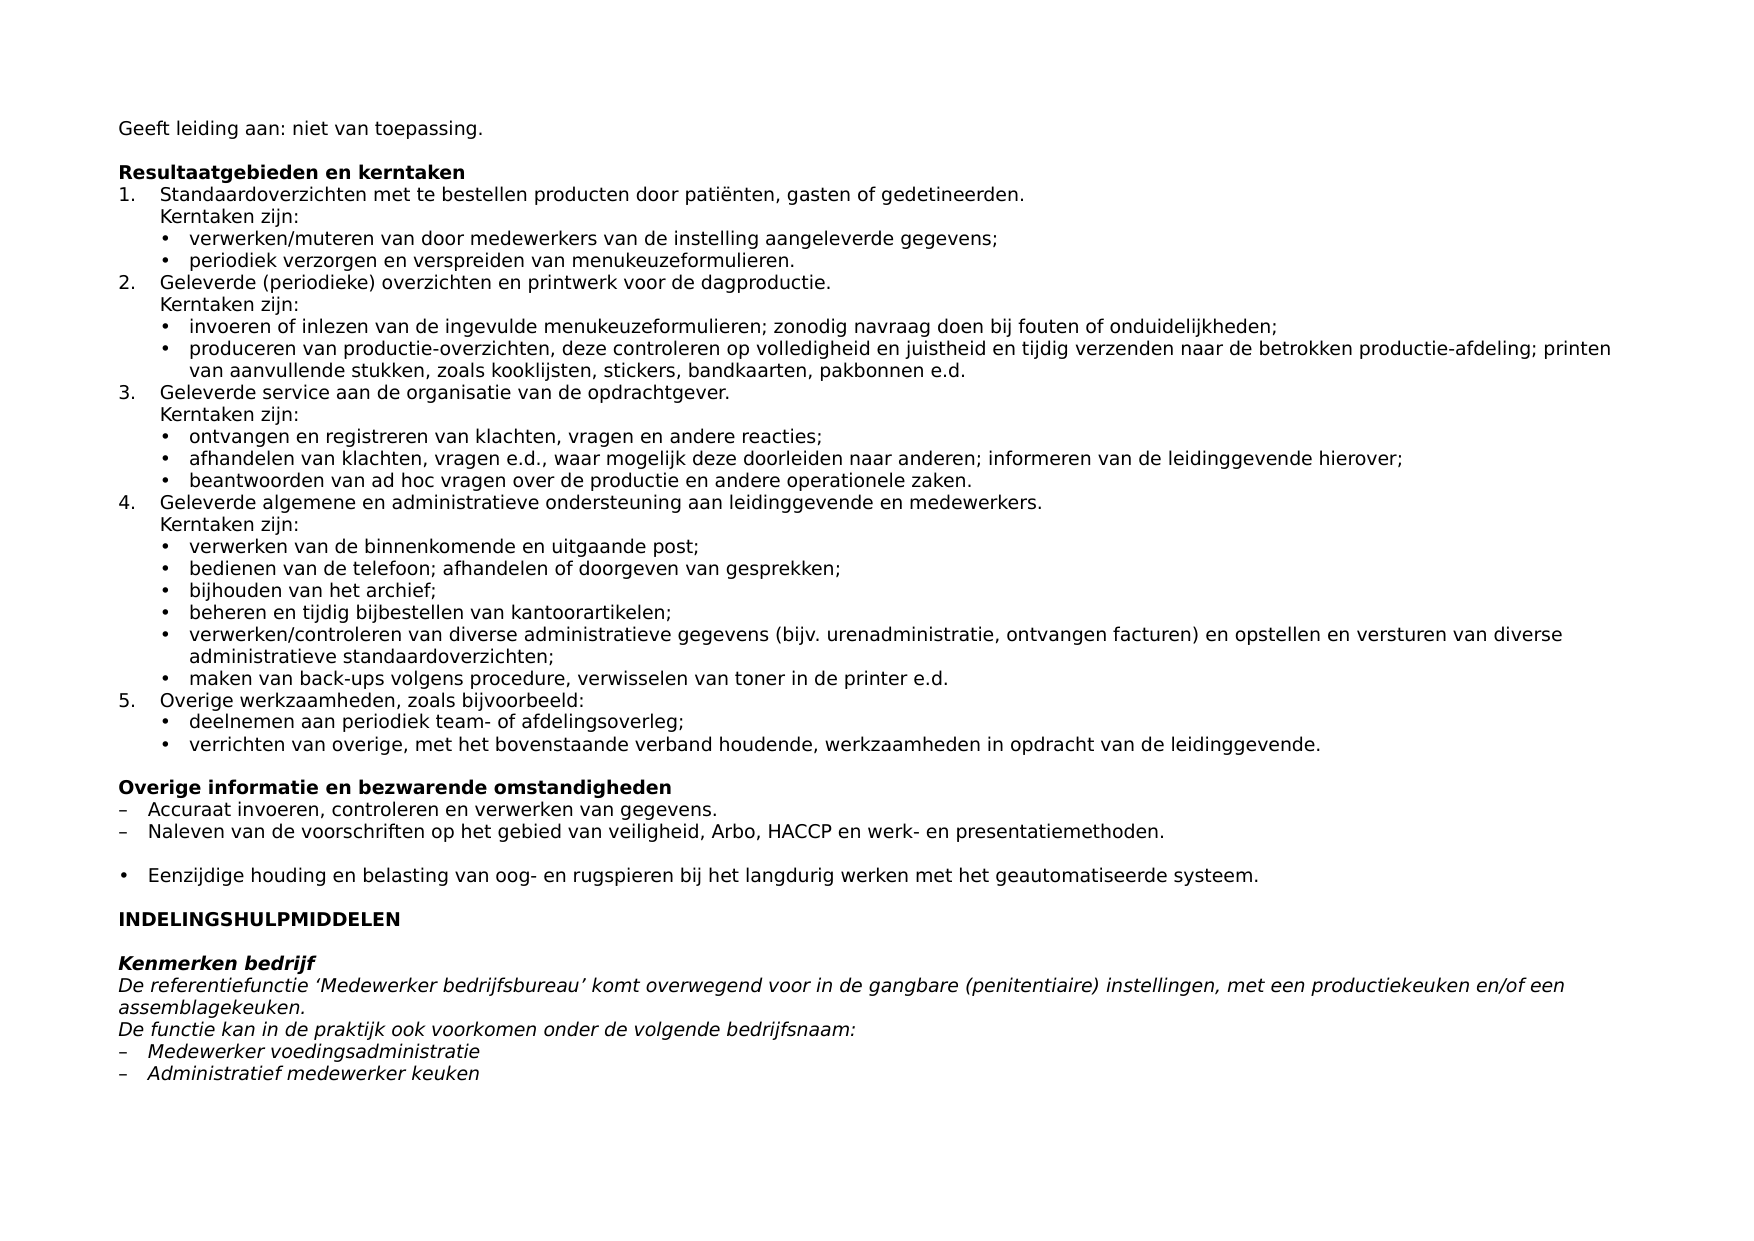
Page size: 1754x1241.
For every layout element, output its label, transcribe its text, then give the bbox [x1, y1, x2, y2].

text Overige informatie en bezwarende omstandigheden [118, 777, 1636, 799]
text De referentiefunctie ‘Medewerker bedrijfsbureau’ komt overwegend voor in de gangbare (penitentiaire) instellingen, met een productiekeuken en/of een assemblagekeuken. [118, 975, 1636, 1019]
text – Accuraat invoeren, controleren en verwerken van gegevens. [118, 799, 1636, 821]
text • verrichten van overige, met het bovenstaande verband houdende, werkzaamheden in opdracht van de leidinggevende. [159, 733, 1636, 755]
text • verwerken/muteren van door medewerkers van de instelling aangeleverde gegevens; [159, 228, 1636, 250]
text 4. Geleverde algemene en administratieve ondersteuning aan leidinggevende en medewerkers. [118, 492, 1636, 514]
text • invoeren of inlezen van de ingevulde menukeuzeformulieren; zonodig navraag doen bij fouten of onduidelijkheden; [159, 316, 1636, 338]
text – Naleven van de voorschriften op het gebied van veiligheid, Arbo, HACCP en werk- en presentatiemethoden. [118, 821, 1636, 843]
text De functie kan in de praktijk ook voorkomen onder de volgende bedrijfsnaam: [118, 1019, 1636, 1041]
text • ontvangen en registreren van klachten, vragen en andere reacties; [159, 426, 1636, 448]
text • produceren van productie-overzichten, deze controleren op volledigheid en juistheid en tijdig verzenden naar de betrokken productie-afdeling; printen van aanvullende stukken, zoals kooklijsten, stickers, bandkaarten, pakbonnen e.d. [159, 338, 1636, 382]
text – Medewerker voedingsadministratie [118, 1041, 1636, 1063]
text 1. Standaardoverzichten met te bestellen producten door patiënten, gasten of gedetineerden. [118, 184, 1636, 206]
text – Administratief medewerker keuken [118, 1063, 1636, 1085]
text Kerntaken zijn: [159, 514, 1636, 536]
text • beheren en tijdig bijbestellen van kantoorartikelen; [159, 602, 1636, 623]
text Kerntaken zijn: [159, 294, 1636, 316]
text • Eenzijdige houding en belasting van oog- en rugspieren bij het langdurig werken met het geautomatiseerde systeem. [118, 865, 1636, 887]
text • periodiek verzorgen en verspreiden van menukeuzeformulieren. [159, 250, 1636, 272]
text Kerntaken zijn: [159, 404, 1636, 426]
text • bedienen van de telefoon; afhandelen of doorgeven van gesprekken; [159, 558, 1636, 579]
text Kerntaken zijn: [159, 206, 1636, 228]
subtitle INDELINGSHULPMIDDELEN [118, 909, 1636, 931]
text • deelnemen aan periodiek team- of afdelingsoverleg; [159, 711, 1636, 733]
text • verwerken/controleren van diverse administratieve gegevens (bijv. urenadministratie, ontvangen facturen) en opstellen en versturen van diverse administratieve standaardoverzichten; [159, 623, 1636, 667]
text Resultaatgebieden en kerntaken [118, 162, 1636, 184]
text • maken van back-ups volgens procedure, verwisselen van toner in de printer e.d. [159, 667, 1636, 689]
text • afhandelen van klachten, vragen e.d., waar mogelijk deze doorleiden naar anderen; informeren van de leidinggevende hierover; [159, 448, 1636, 470]
text • beantwoorden van ad hoc vragen over de productie en andere operationele zaken. [159, 470, 1636, 492]
text • bijhouden van het archief; [159, 579, 1636, 602]
text • verwerken van de binnenkomende en uitgaande post; [159, 536, 1636, 558]
text Kenmerken bedrijf [118, 953, 1636, 975]
text 5. Overige werkzaamheden, zoals bijvoorbeeld: [118, 689, 1636, 711]
text 2. Geleverde (periodieke) overzichten en printwerk voor de dagproductie. [118, 272, 1636, 294]
text 3. Geleverde service aan de organisatie van de opdrachtgever. [118, 382, 1636, 404]
text Geeft leiding aan: niet van toepassing. [118, 118, 1636, 140]
